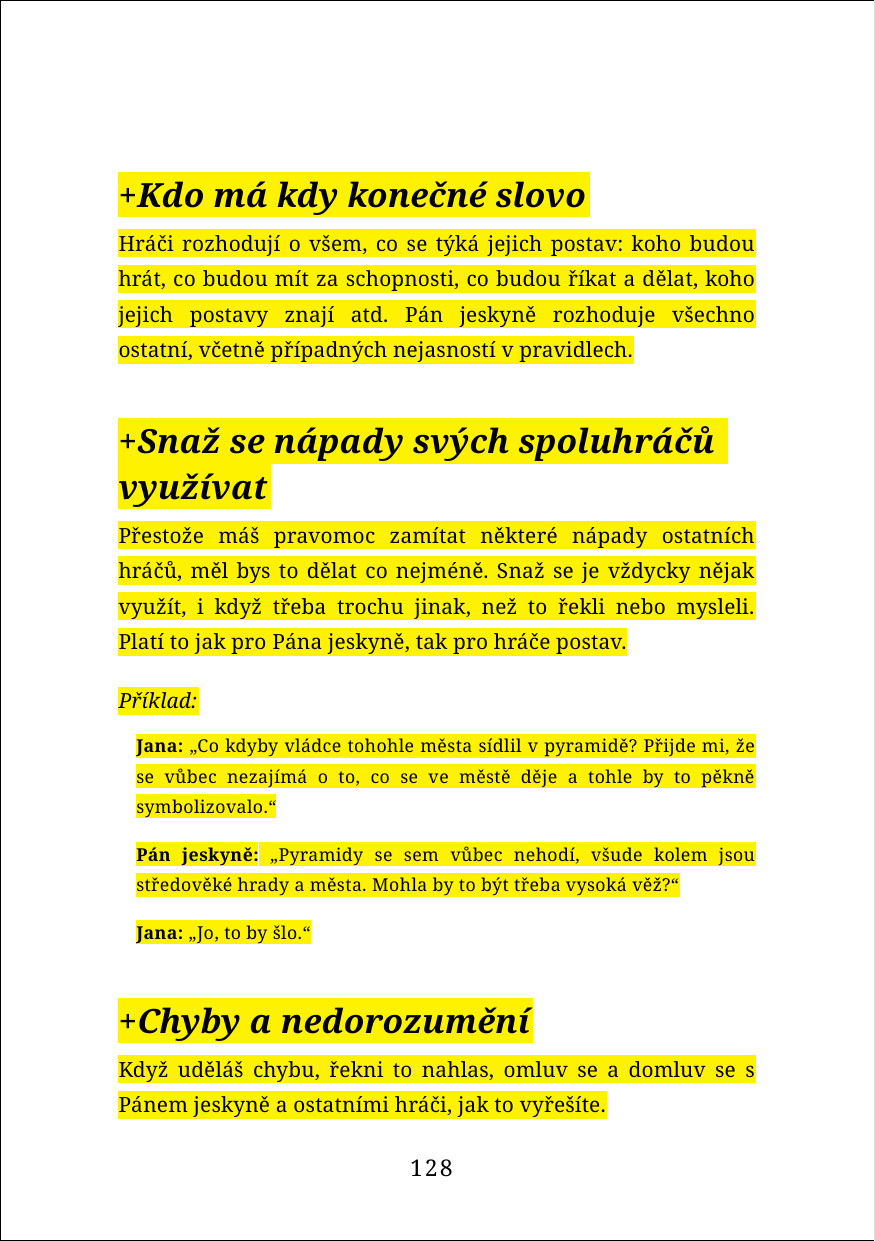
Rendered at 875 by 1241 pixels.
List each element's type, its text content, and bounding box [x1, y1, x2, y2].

subtitle +Snaž se nápady svých spoluhráčů využívat [118, 418, 756, 509]
subtitle +Kdo má kdy konečné slovo [118, 172, 756, 217]
subtitle +Chyby a nedorozumění [118, 998, 756, 1043]
text Pán jeskyně: „Pyramidy se sem vůbec nehodí, všude kolem jsou středověké hrady a města. Mohla by to být třeba vysoká věž?“ [136, 842, 756, 897]
text Hráči rozhodují o všem, co se týká jejich postav: koho budou hrát, co budou mít za schopnosti, co budou říkat a dělat, koho jejich postavy znají atd. Pán jeskyně rozhoduje všechno ostatní, včetně případných nejasností v pravidlech. [118, 229, 756, 364]
text Příklad: [118, 687, 756, 715]
text Jana: „Jo, to by šlo.“ [136, 920, 756, 944]
text Když uděláš chybu, řekni to nahlas, omluv se a domluv se s Pánem jeskyně a ostatními hráči, jak to vyřešíte. [118, 1055, 756, 1119]
text Jana: „Co kdyby vládce tohohle města sídlil v pyramidě? Přijde mi, že se vůbec nezajímá o to, co se ve městě děje a tohle by to pěkně symbolizovalo.“ [136, 734, 756, 818]
text Přestože máš pravomoc zamítat některé nápady ostatních hráčů, měl bys to dělat co nejméně. Snaž se je vždycky nějak využít, i když třeba trochu jinak, než to řekli nebo mysleli. Platí to jak pro Pána jeskyně, tak pro hráče postav. [118, 521, 756, 656]
